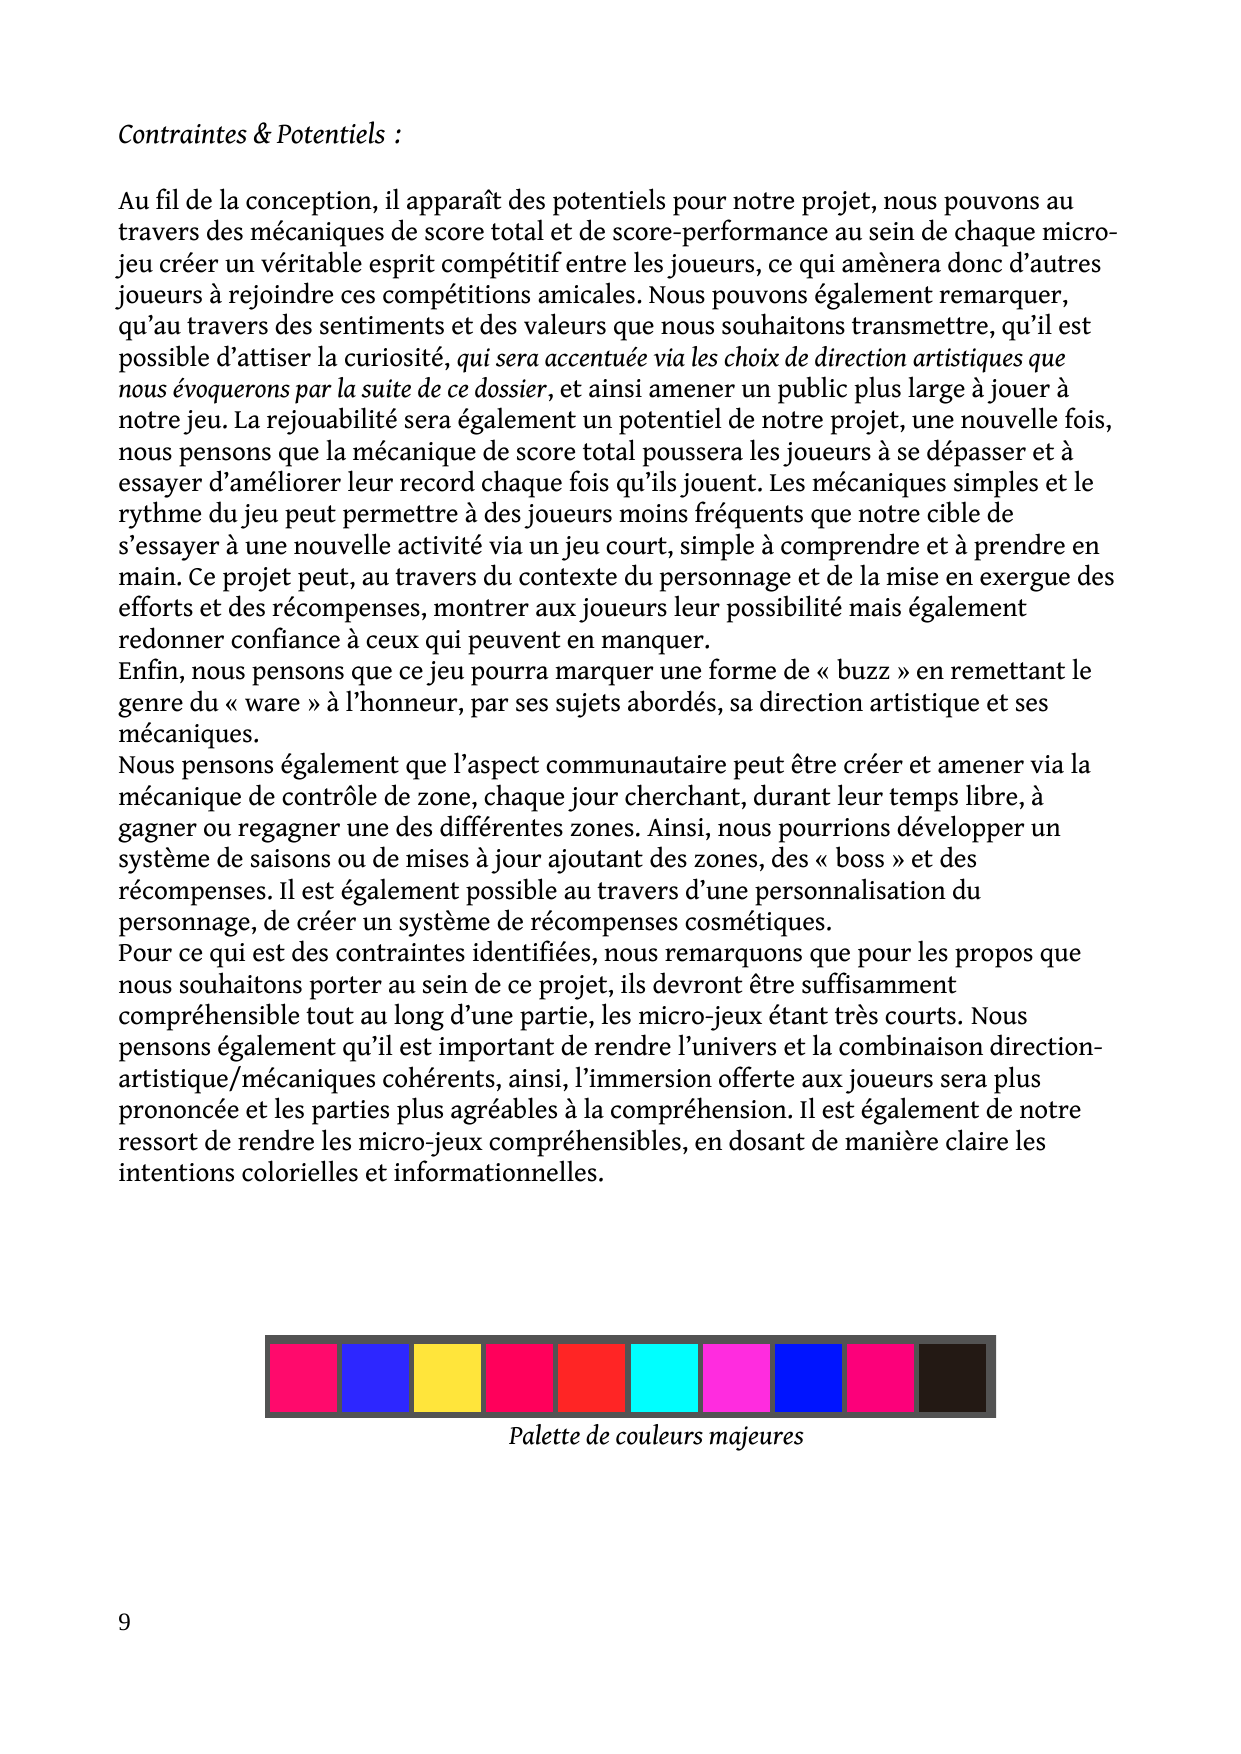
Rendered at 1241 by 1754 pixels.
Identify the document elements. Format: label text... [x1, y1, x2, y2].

text Palette de couleurs majeures [118, 1420, 1122, 1452]
picture [265, 1335, 997, 1418]
text Nous pensons également que l’aspect communautaire peut être créer et amener via la mécanique de contrôle de zone, chaque jour cherchant, durant leur temps libre, à gagner ou regagner une des différentes zones. Ainsi, nous pourrions développer un système de saisons ou de mises à jour ajoutant des zones, des « boss » et des récompenses. Il est également possible au travers d’une personnalisation du personnage, de créer un système de récompenses cosmétiques. [118, 750, 1122, 938]
text Enfin, nous pensons que ce jeu pourra marquer une forme de « buzz » en remettant le genre du « ware » à l’honneur, par ses sujets abordés, sa direction artistique et ses mécaniques. [118, 656, 1122, 750]
text Pour ce qui est des contraintes identifiées, nous remarquons que pour les propos que nous souhaitons porter au sein de ce projet, ils devront être suffisamment compréhensible tout au long d’une partie, les micro-jeux étant très courts. Nous pensons également qu’il est important de rendre l’univers et la combinaison direction-artistique/mécaniques cohérents, ainsi, l’immersion offerte aux joueurs sera plus prononcée et les parties plus agréables à la compréhension. Il est également de notre ressort de rendre les micro-jeux compréhensibles, en dosant de manière claire les intentions colorielles et informationnelles. [118, 938, 1122, 1189]
text Au fil de la conception, il apparaît des potentiels pour notre projet, nous pouvons au travers des mécaniques de score total et de score-performance au sein de chaque micro-jeu créer un véritable esprit compétitif entre les joueurs, ce qui amènera donc d’autres joueurs à rejoindre ces compétitions amicales. Nous pouvons également remarquer, qu’au travers des sentiments et des valeurs que nous souhaitons transmettre, qu’il est possible d’attiser la curiosité, qui sera accentuée via les choix de direction artistiques que nous évoquerons par la suite de ce dossier, et ainsi amener un public plus large à jouer à notre jeu. La rejouabilité sera également un potentiel de notre projet, une nouvelle fois, nous pensons que la mécanique de score total poussera les joueurs à se dépasser et à essayer d’améliorer leur record chaque fois qu’ils jouent. Les mécaniques simples et le rythme du jeu peut permettre à des joueurs moins fréquents que notre cible de s’essayer à une nouvelle activité via un jeu court, simple à comprendre et à prendre en main. Ce projet peut, au travers du contexte du personnage et de la mise en exergue des efforts et des récompenses, montrer aux joueurs leur possibilité mais également redonner confiance à ceux qui peuvent en manquer. [118, 186, 1122, 656]
text Contraintes & Potentiels : [118, 118, 1122, 152]
